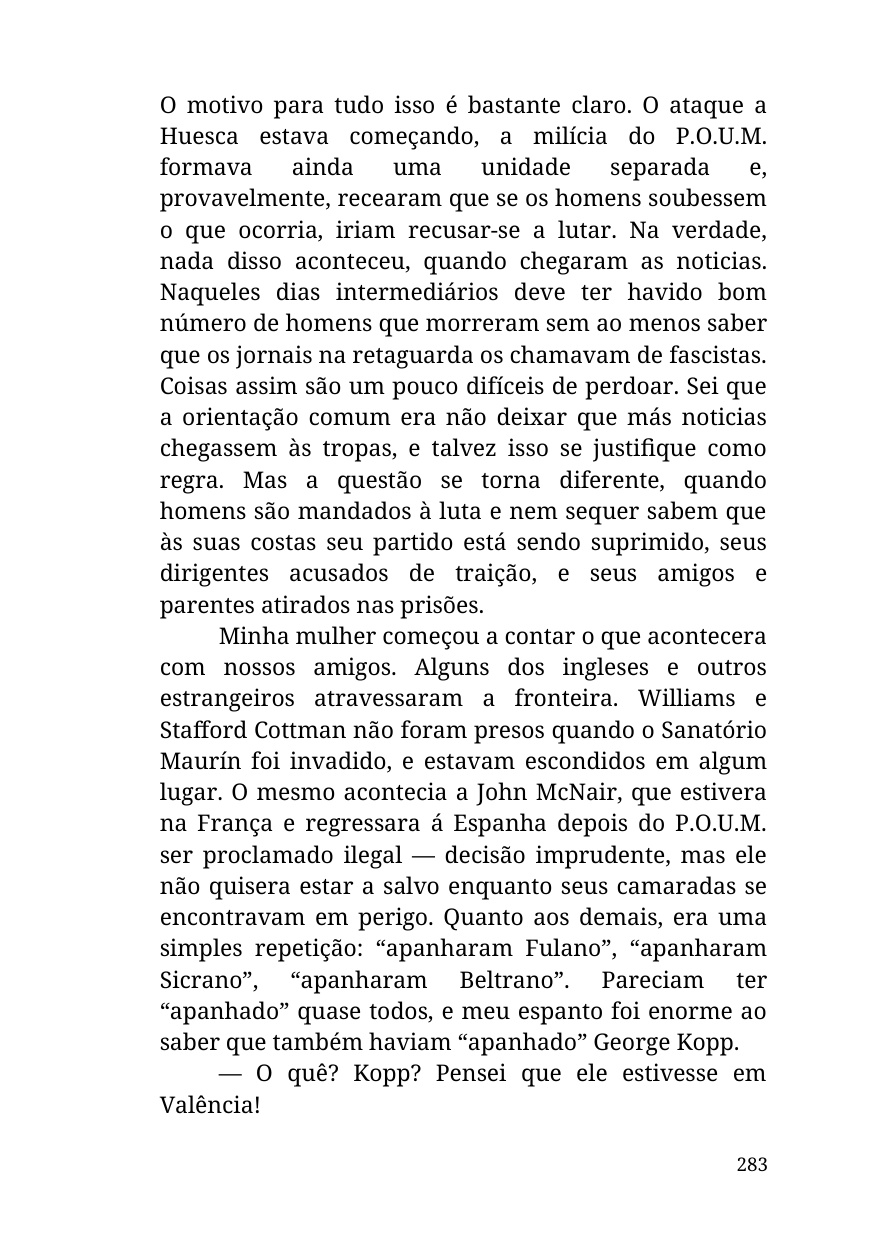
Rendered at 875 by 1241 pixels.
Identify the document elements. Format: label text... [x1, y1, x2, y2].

text Minha mulher começou a contar o que acontecera com nossos amigos. Alguns dos ingleses e outros estrangeiros atravessaram a fronteira. Williams e Stafford Cottman não foram presos quando o Sanatório Maurín foi invadido, e estavam escondidos em algum lugar. O mesmo acontecia a John McNair, que estivera na França e regressara á Espanha depois do P.O.U.M. ser proclamado ilegal — decisão imprudente, mas ele não quisera estar a salvo enquanto seus camaradas se encontravam em perigo. Quanto aos demais, era uma simples repetição: “apanharam Fulano”, “apanharam Sicrano”, “apanharam Beltrano”. Pareciam ter “apanhado” quase todos, e meu espanto foi enorme ao saber que também haviam “apanhado” George Kopp. [159, 620, 768, 1057]
text — O quê? Kopp? Pensei que ele estivesse em Valência! [159, 1057, 768, 1120]
text O motivo para tudo isso é bastante claro. O ataque a Huesca estava começando, a milícia do P.O.U.M. formava ainda uma unidade separada e, provavelmente, recearam que se os homens soubessem o que ocorria, iriam recusar-se a lutar. Na verdade, nada disso aconteceu, quando chegaram as noticias. Naqueles dias intermediários deve ter havido bom número de homens que morreram sem ao menos saber que os jornais na retaguarda os chamavam de fascistas. Coisas assim são um pouco difíceis de perdoar. Sei que a orientação comum era não deixar que más noticias chegassem às tropas, e talvez isso se justifique como regra. Mas a questão se torna diferente, quando homens são mandados à luta e nem sequer sabem que às suas costas seu partido está sendo suprimido, seus dirigentes acusados de traição, e seus amigos e parentes atirados nas prisões. [159, 88, 768, 620]
